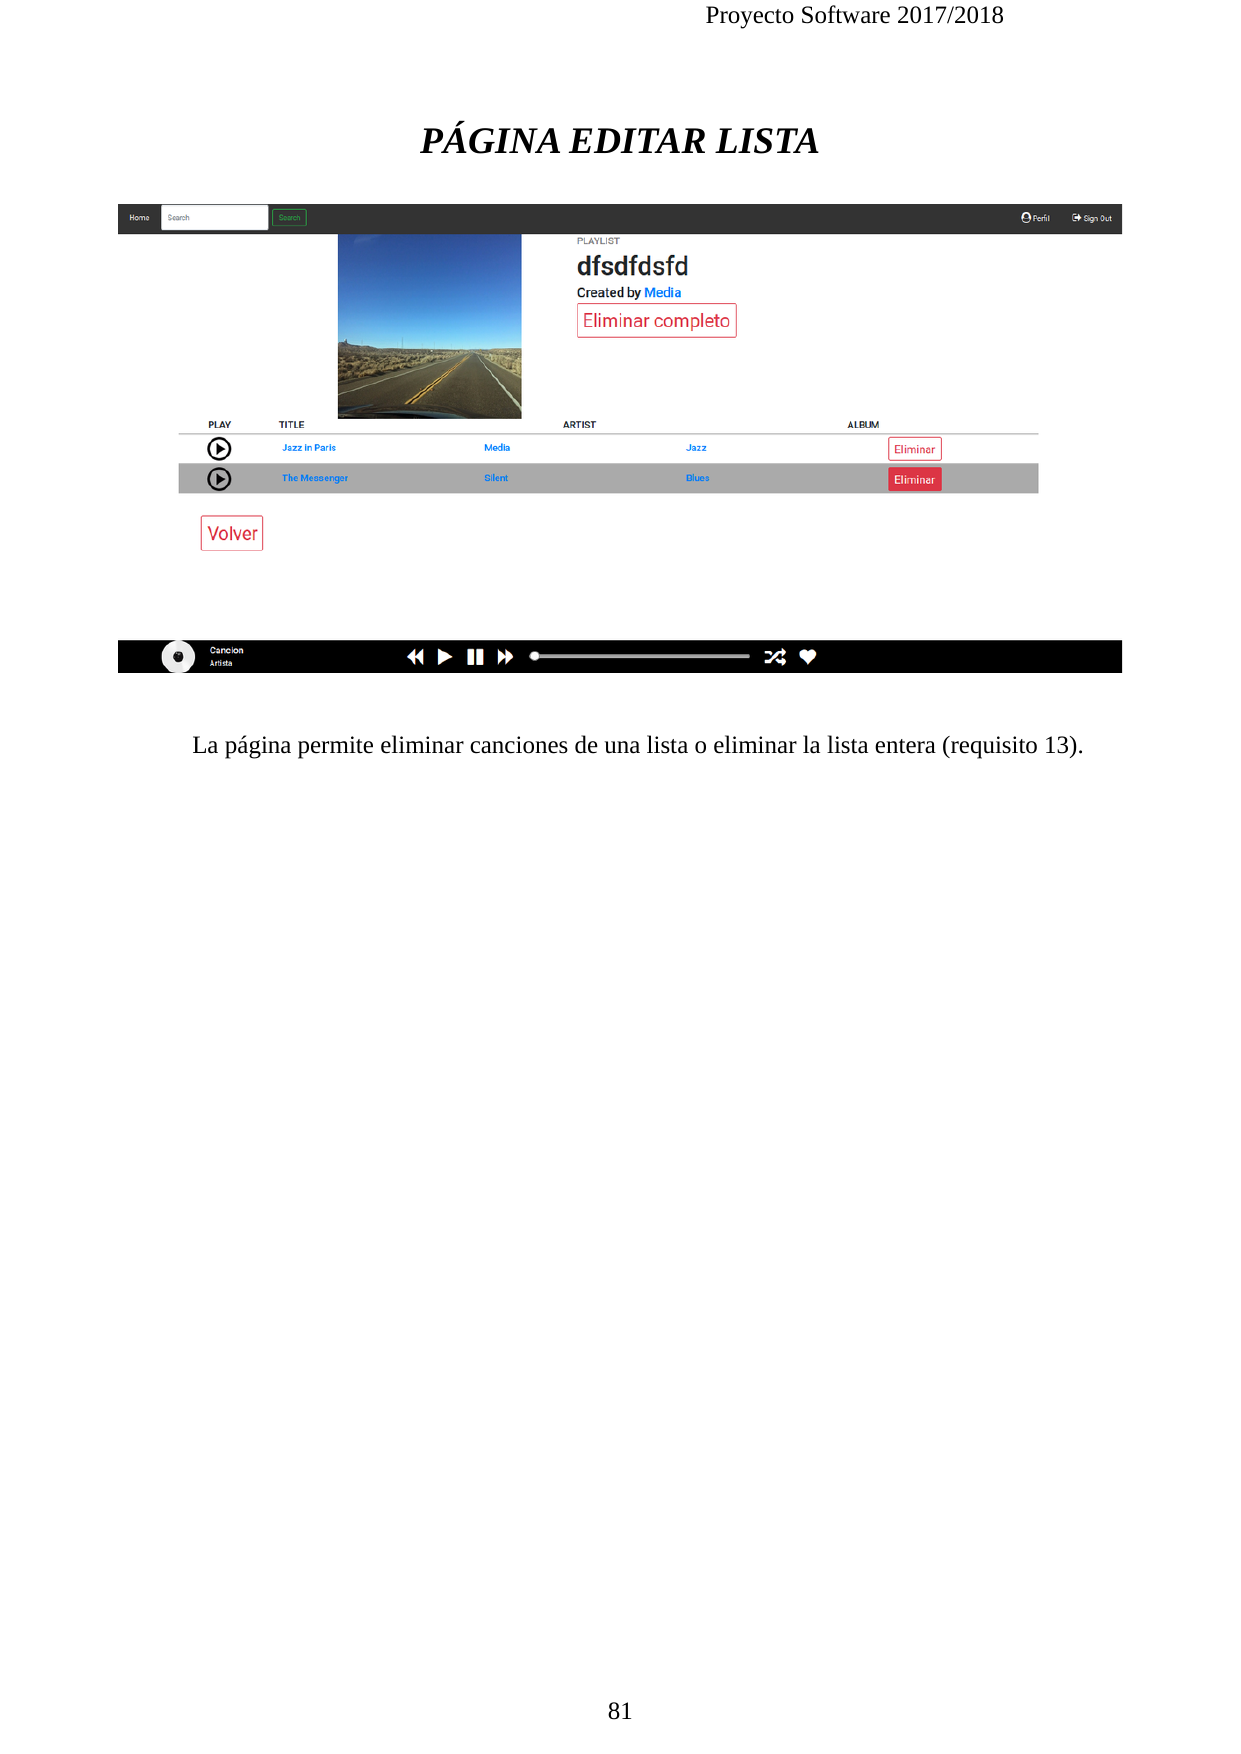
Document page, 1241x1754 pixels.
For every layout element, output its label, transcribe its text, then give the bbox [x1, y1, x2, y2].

text PÁGINA EDITAR LISTA [118, 118, 1122, 161]
picture [118, 204, 1123, 673]
text La página permite eliminar canciones de una lista o eliminar la lista entera (requisito 13). [118, 730, 1122, 759]
